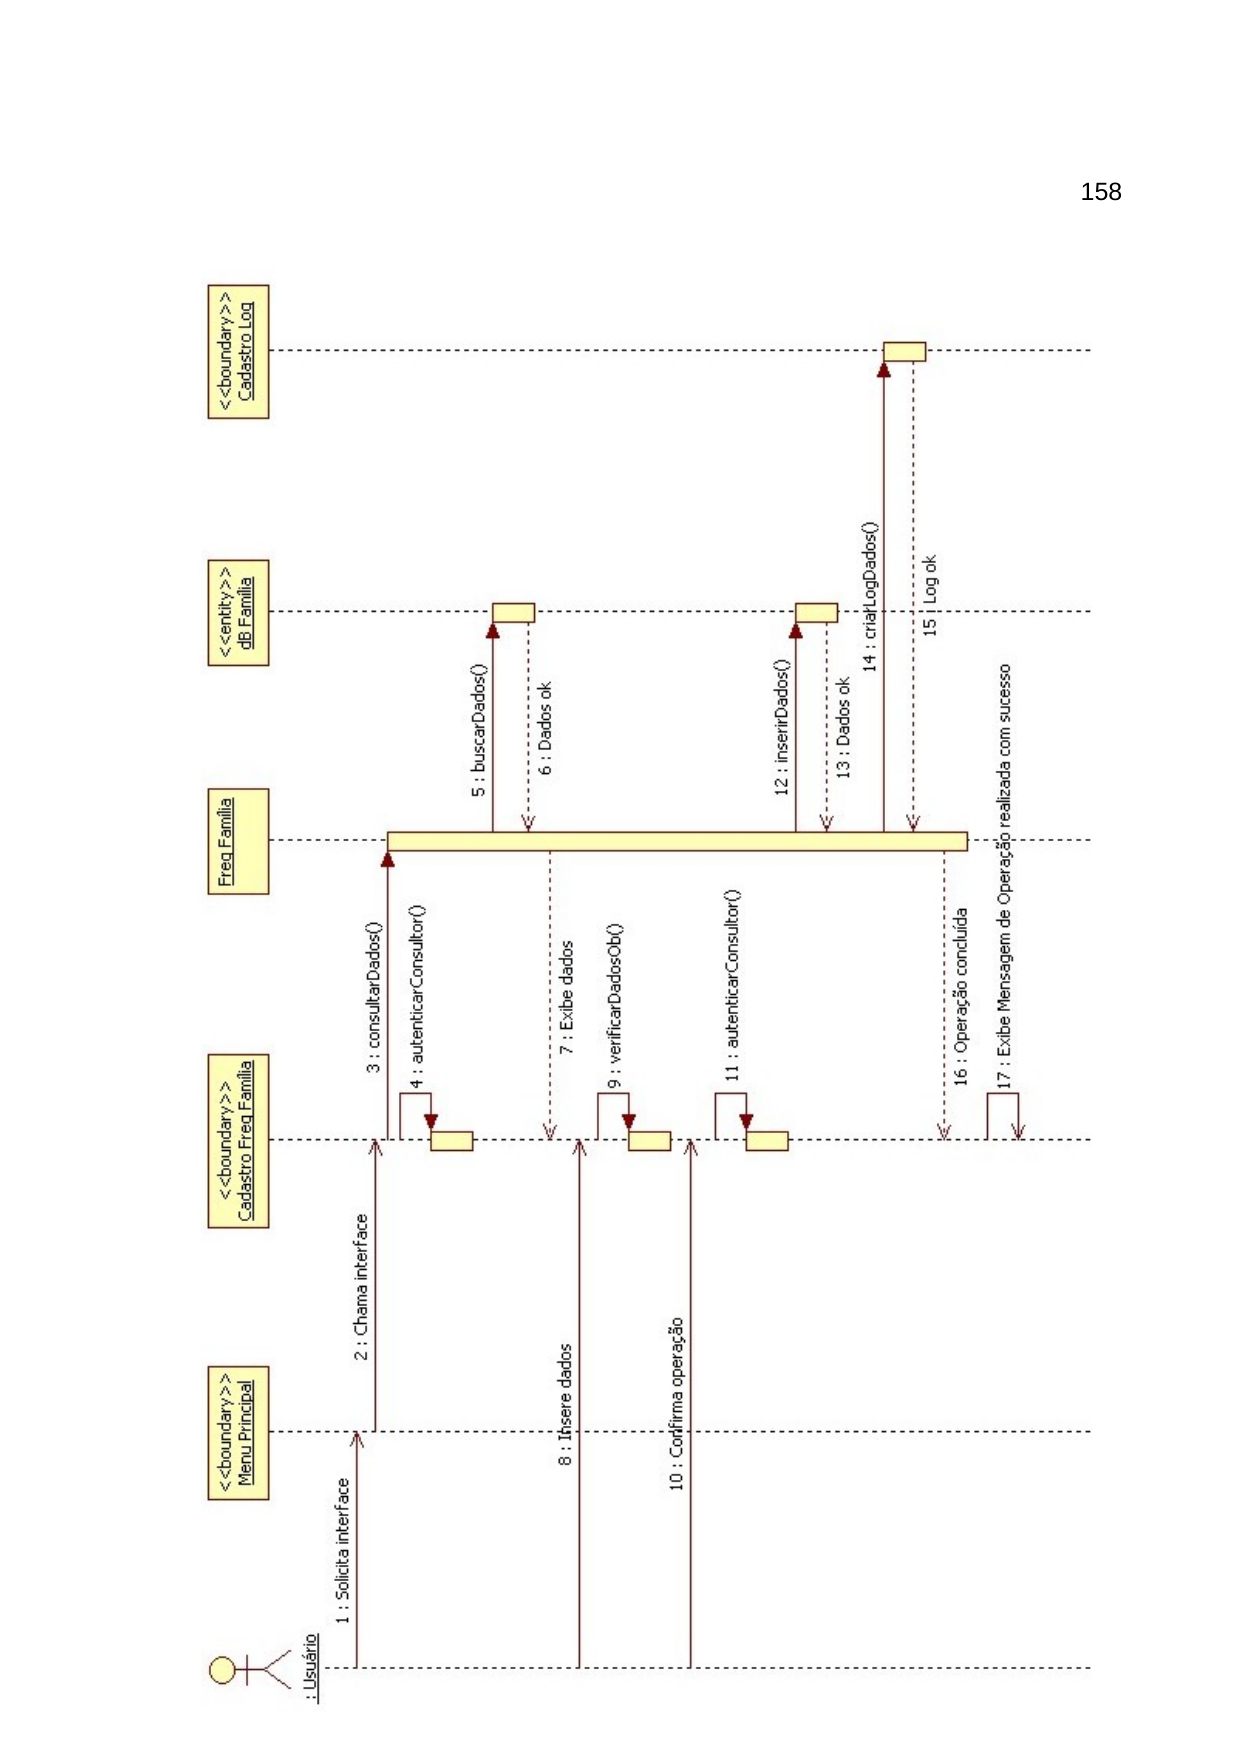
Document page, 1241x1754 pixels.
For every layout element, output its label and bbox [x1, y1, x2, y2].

picture [177, 254, 1123, 1754]
